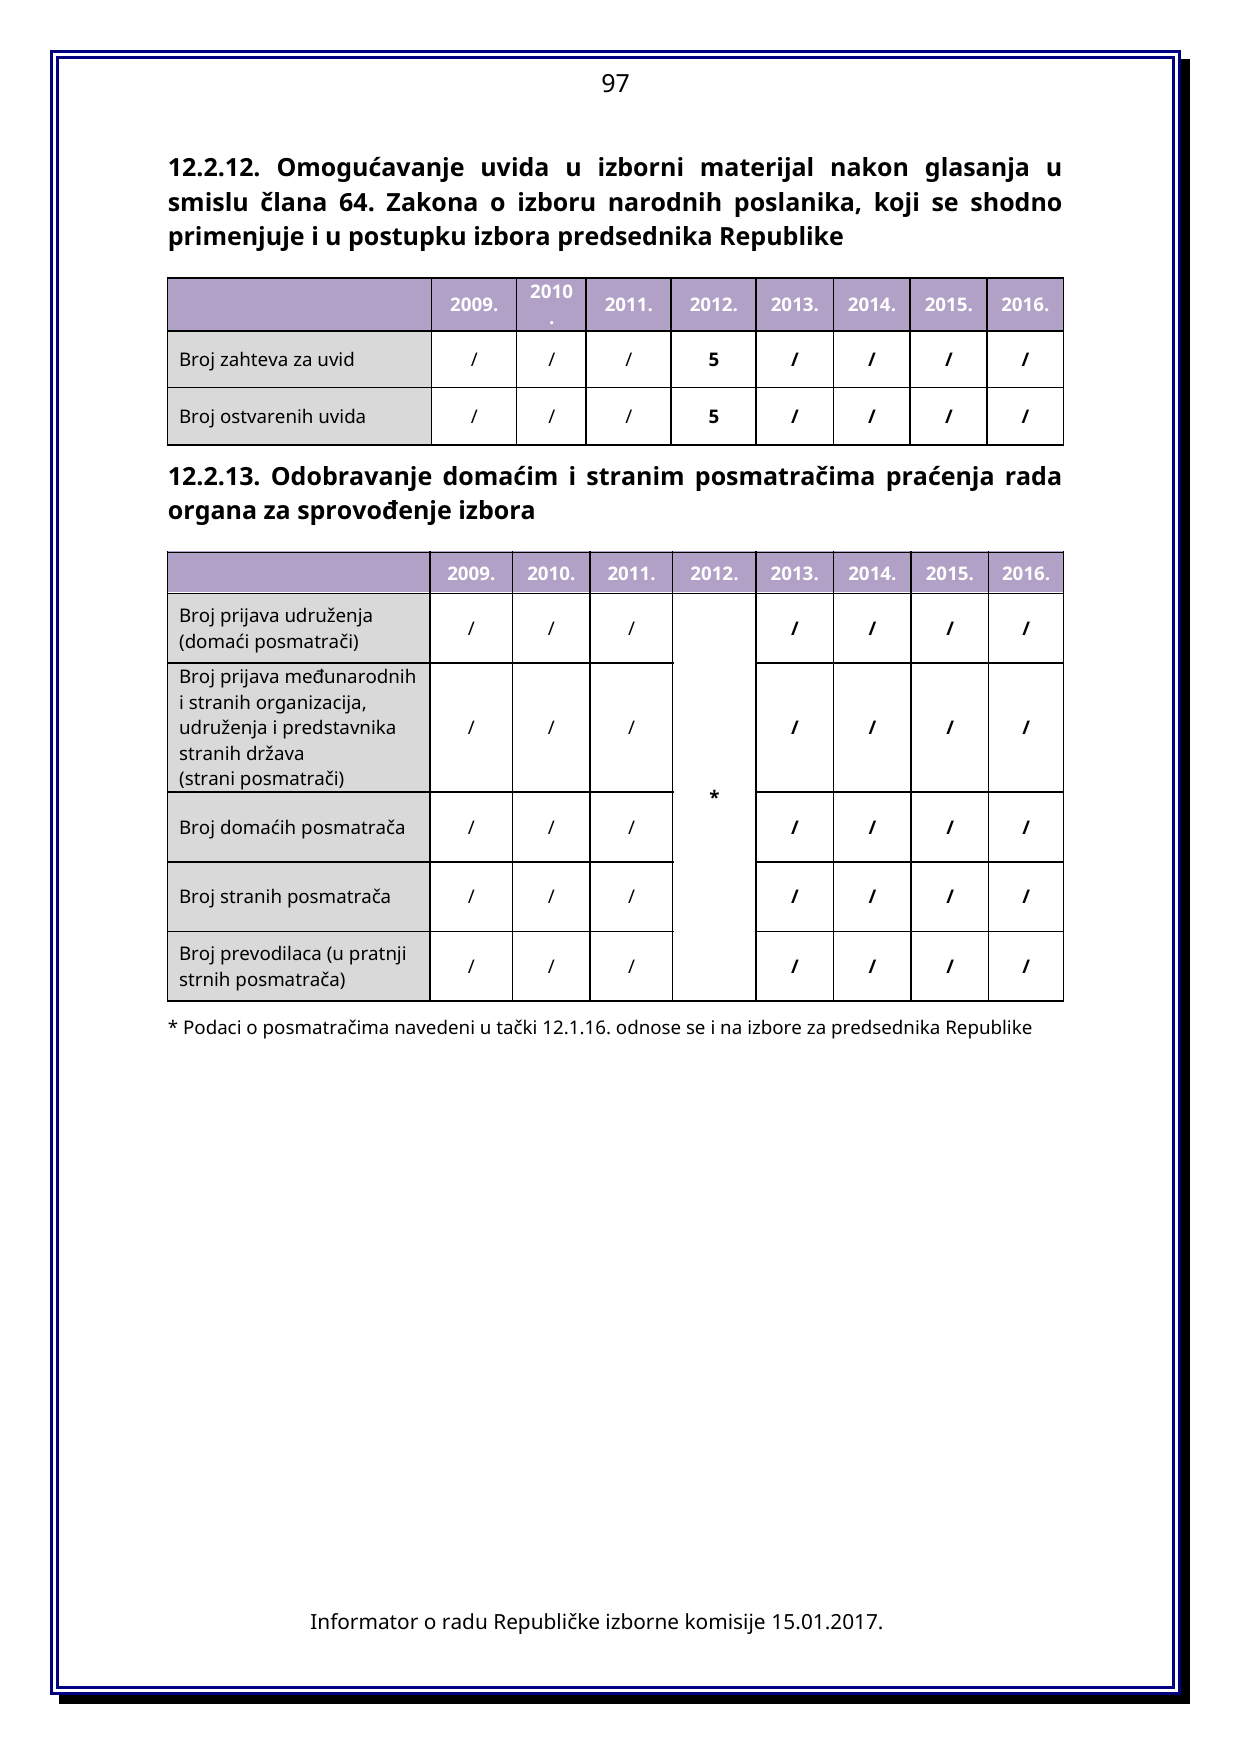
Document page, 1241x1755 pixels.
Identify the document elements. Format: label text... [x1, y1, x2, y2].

table_cell / [513, 664, 589, 791]
table_cell / [591, 594, 672, 662]
table_cell / [517, 388, 585, 444]
table_cell / [517, 332, 585, 387]
subtitle 12.2.13. Odobravanje domaćim i stranim posmatračima praćenja rada organa za sprovođenje izbora [168, 458, 1063, 526]
table_cell / [989, 863, 1063, 931]
table_header 2010. [513, 553, 589, 592]
table_cell / [513, 863, 589, 931]
table_cell / [834, 664, 910, 791]
table_cell / [513, 793, 589, 861]
table_header 2011. [587, 279, 670, 330]
table_cell / [834, 793, 910, 861]
table_cell / [912, 793, 988, 861]
table_cell Broj prevodilaca (u pratnji strnih posmatrača) [168, 932, 429, 1000]
table_cell / [757, 932, 833, 1000]
table_cell / [834, 332, 909, 387]
table_cell / [912, 594, 988, 662]
table_header [168, 553, 429, 592]
table_cell Broj domaćih posmatrača [168, 793, 429, 861]
table_cell / [834, 388, 909, 444]
table_cell / [834, 863, 910, 931]
table_cell / [912, 664, 988, 791]
table_cell / [513, 932, 589, 1000]
table_cell / [587, 388, 670, 444]
table_cell / [431, 932, 512, 1000]
table_cell / [989, 932, 1063, 1000]
table_header 2015. [911, 279, 986, 330]
table_cell / [757, 793, 833, 861]
text * Podaci o posmatračima navedeni u tački 12.1.16. odnose se i na izbore za predsednika Republike [168, 1014, 1063, 1040]
subtitle 12.2.12. Omogućavanje uvida u izborni materijal nakon glasanja u smislu člana 64. Zakona o izboru narodnih poslanika, koji se shodno primenjuje i u postupku izbora predsednika Republike [168, 150, 1063, 252]
table_cell / [432, 332, 516, 387]
table_cell Broj stranih posmatrača [168, 863, 429, 931]
table_header 2015. [912, 553, 988, 592]
table_cell / [591, 932, 672, 1000]
table_cell / [432, 388, 516, 444]
table_cell / [834, 594, 910, 662]
table_cell / [834, 932, 910, 1000]
table_cell / [591, 664, 672, 791]
table_cell / [757, 332, 833, 387]
table_header 2011. [591, 553, 672, 592]
table_header 2009. [432, 279, 516, 330]
table_header 2014. [834, 553, 910, 592]
table_cell / [988, 332, 1063, 387]
table_header [168, 279, 431, 330]
table_cell / [587, 332, 670, 387]
table_cell / [757, 594, 833, 662]
table_cell 5 [672, 332, 755, 387]
table_cell / [757, 863, 833, 931]
table_header 2010. [517, 279, 585, 330]
table_cell / [591, 863, 672, 931]
table_cell / [989, 594, 1063, 662]
table_cell / [513, 594, 589, 662]
table_header 2016. [988, 279, 1063, 330]
table_cell / [912, 932, 988, 1000]
table_cell / [911, 332, 986, 387]
table_header 2016. [989, 553, 1063, 592]
table_cell * [673, 594, 755, 1000]
table_header 2014. [834, 279, 909, 330]
table_cell Broj zahteva za uvid [168, 332, 431, 387]
table_header 2013. [757, 279, 833, 330]
table_cell / [757, 388, 833, 444]
table_cell / [431, 664, 512, 791]
table_cell / [757, 664, 833, 791]
table_cell / [989, 664, 1063, 791]
table_cell Broj prijava međunarodnih i stranih organizacija, udruženja i predstavnika stranih država (strani posmatrači) [168, 664, 429, 791]
table_cell / [911, 388, 986, 444]
table_cell Broj prijava udruženja (domaći posmatrači) [168, 594, 429, 662]
table_cell / [989, 793, 1063, 861]
table_header 2012. [672, 279, 755, 330]
table_cell / [591, 793, 672, 861]
table_cell / [431, 594, 512, 662]
table_header 2009. [431, 553, 512, 592]
table_cell / [912, 863, 988, 931]
table_header 2012. [673, 553, 755, 592]
table_cell 5 [672, 388, 755, 444]
table_cell / [431, 793, 512, 861]
table_header 2013. [757, 553, 833, 592]
table_cell / [988, 388, 1063, 444]
table_cell Broj ostvarenih uvida [168, 388, 431, 444]
table_cell / [431, 863, 512, 931]
